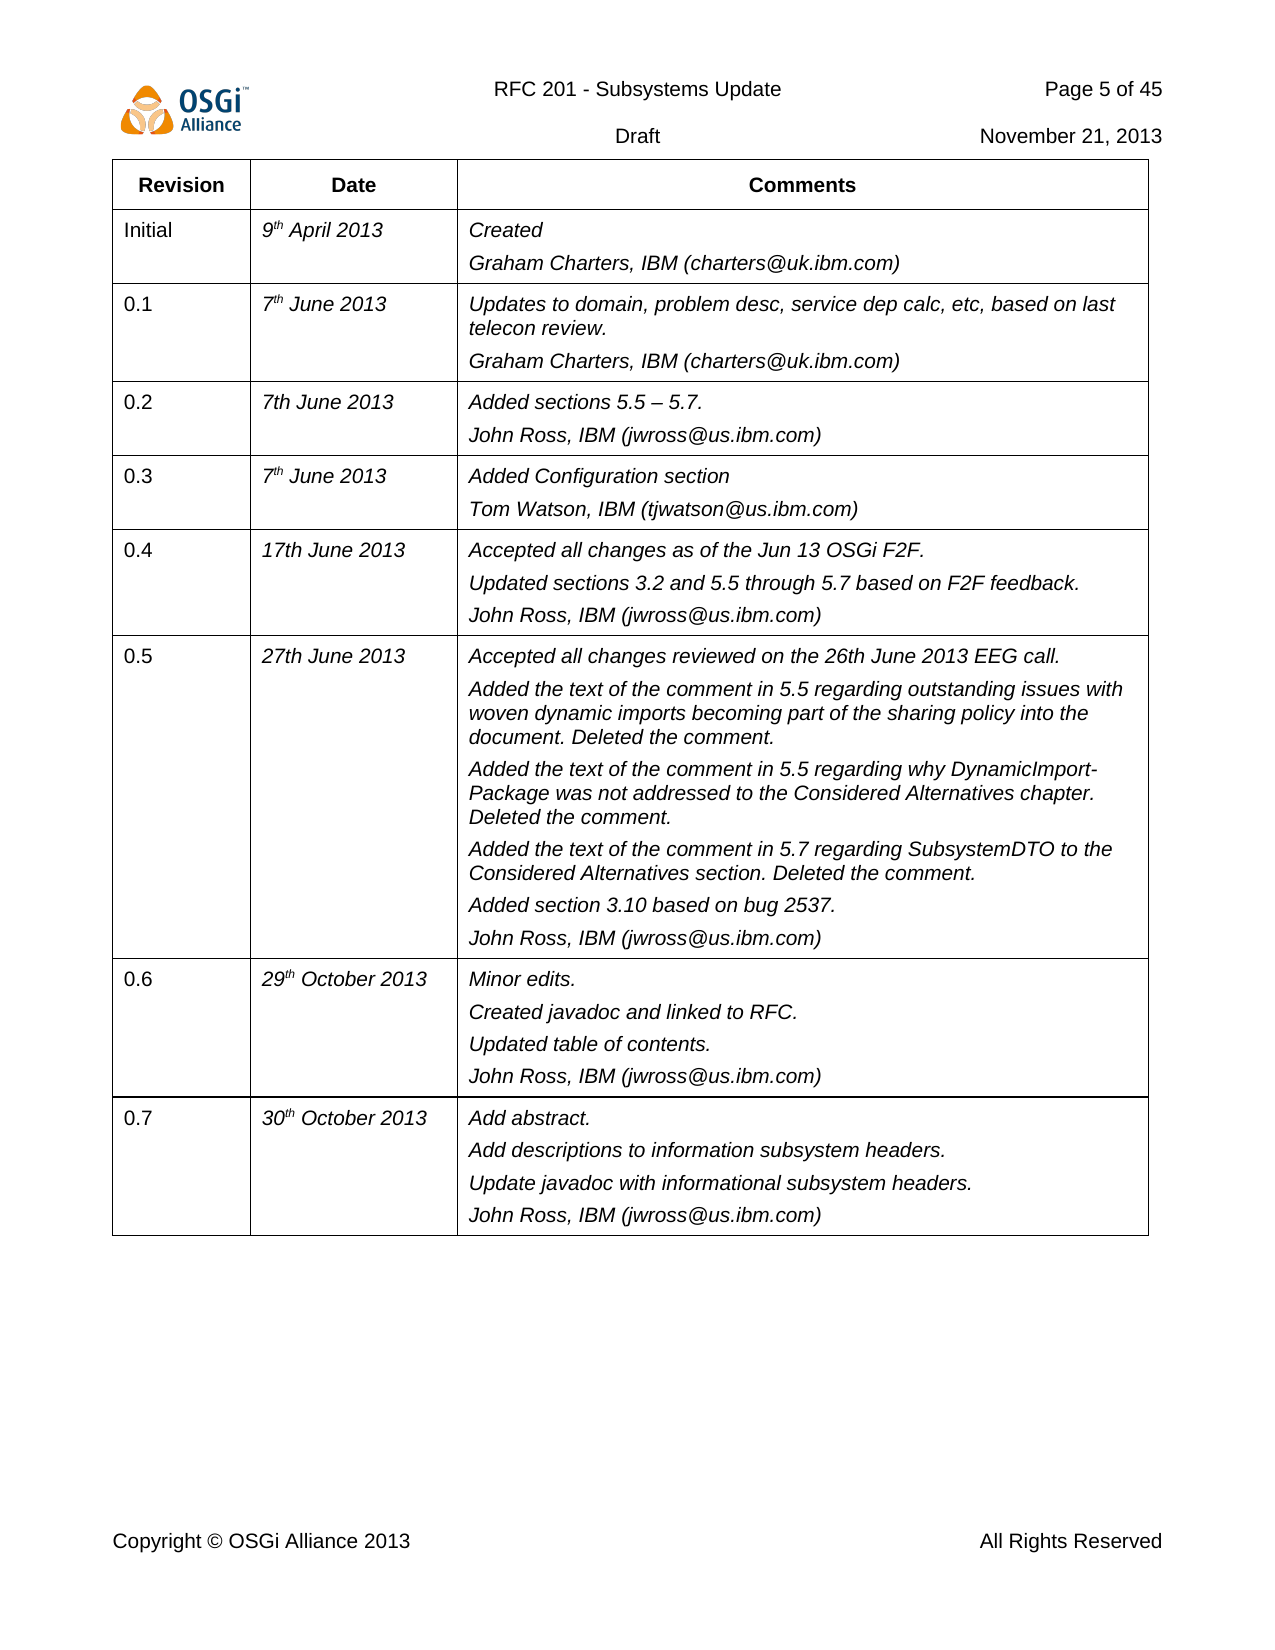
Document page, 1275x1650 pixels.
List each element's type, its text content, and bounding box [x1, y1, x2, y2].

table_cell 0.5 [113, 636, 250, 958]
table_header Comments [458, 160, 1148, 209]
table_header Revision [113, 160, 250, 209]
table_cell 27th June 2013 [251, 636, 457, 958]
table_cell Added sections 5.5 – 5.7. John Ross, IBM (jwross@us.ibm.com) [458, 382, 1148, 455]
table_cell Created Graham Charters, IBM (charters@uk.ibm.com) [458, 210, 1148, 283]
table_cell 0.6 [113, 959, 250, 1096]
table_cell 0.3 [113, 456, 250, 529]
table_cell 0.1 [113, 284, 250, 381]
table_cell Added Configuration section Tom Watson, IBM (tjwatson@us.ibm.com) [458, 456, 1148, 529]
picture [113, 78, 257, 142]
table_cell 7th June 2013 [251, 456, 457, 529]
table_cell 7th June 2013 [251, 382, 457, 455]
table_cell 0.7 [113, 1098, 250, 1235]
table_header Date [251, 160, 457, 209]
table_cell 29th October 2013 [251, 959, 457, 1096]
table_cell Initial [113, 210, 250, 283]
table_cell 30th October 2013 [251, 1098, 457, 1235]
table_cell 0.2 [113, 382, 250, 455]
table_cell Add abstract. Add descriptions to information subsystem headers. Update javadoc with informational subsystem headers. John Ross, IBM (jwross@us.ibm.com) [458, 1098, 1148, 1235]
table_cell 17th June 2013 [251, 530, 457, 635]
table_cell Accepted all changes as of the Jun 13 OSGi F2F. Updated sections 3.2 and 5.5 through 5.7 based on F2F feedback. John Ross, IBM (jwross@us.ibm.com) [458, 530, 1148, 635]
table_cell 7th June 2013 [251, 284, 457, 381]
table_cell Updates to domain, problem desc, service dep calc, etc, based on last telecon review. Graham Charters, IBM (charters@uk.ibm.com) [458, 284, 1148, 381]
table_cell 9th April 2013 [251, 210, 457, 283]
table_cell 0.4 [113, 530, 250, 635]
table_cell Accepted all changes reviewed on the 26th June 2013 EEG call. Added the text of the comment in 5.5 regarding outstanding issues with woven dynamic imports becoming part of the sharing policy into the document. Deleted the comment. Added the text of the comment in 5.5 regarding why DynamicImport-Package was not addressed to the Considered Alternatives chapter. Deleted the comment. Added the text of the comment in 5.7 regarding SubsystemDTO to the Considered Alternatives section. Deleted the comment. Added section 3.10 based on bug 2537. John Ross, IBM (jwross@us.ibm.com) [458, 636, 1148, 958]
table_cell Minor edits. Created javadoc and linked to RFC. Updated table of contents. John Ross, IBM (jwross@us.ibm.com) [458, 959, 1148, 1096]
